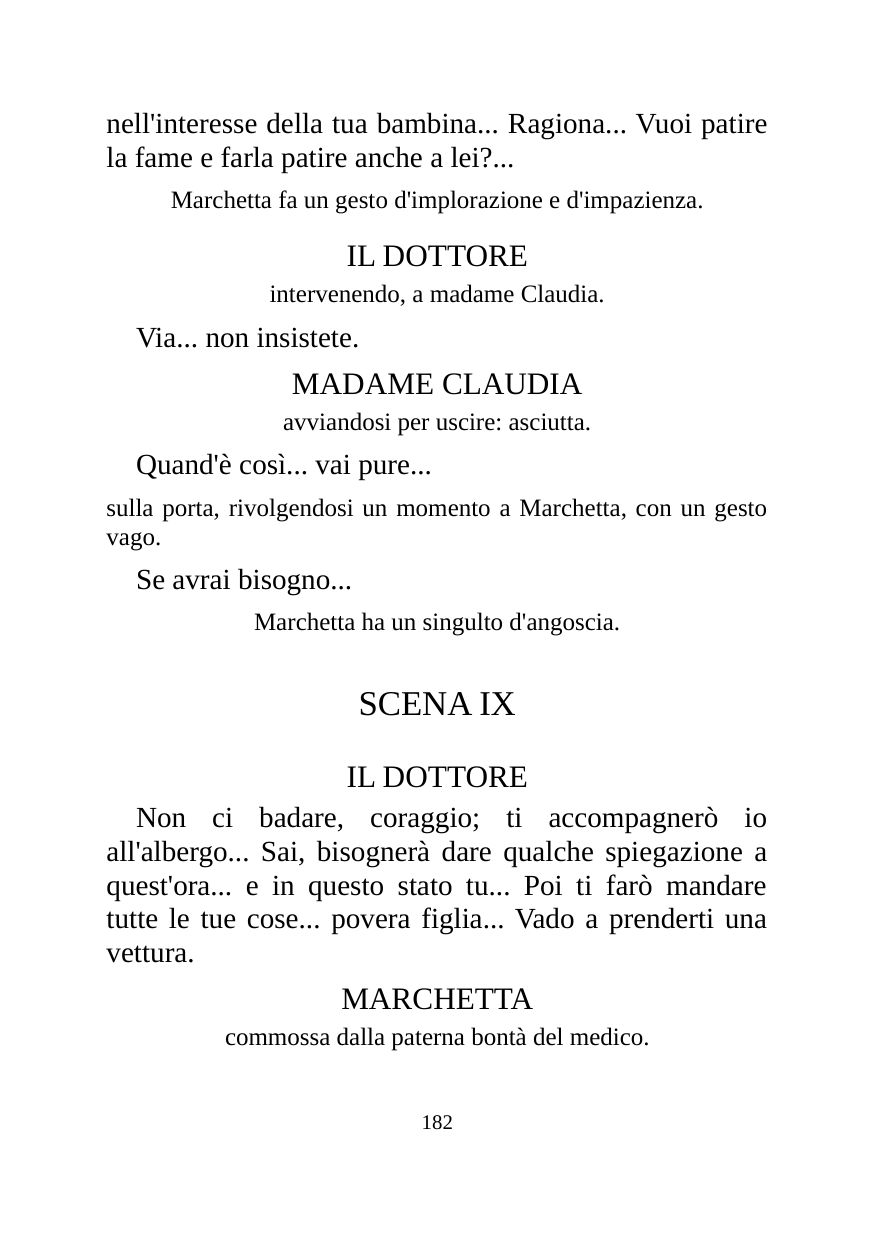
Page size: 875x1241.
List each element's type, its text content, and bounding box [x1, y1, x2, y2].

text nell'interesse della tua bambina... Ragiona... Vuoi patire la fame e farla patire anche a lei?... [106, 106, 768, 173]
text sulla porta, rivolgendosi un momento a Marchetta, con un gesto vago. [106, 493, 768, 550]
subtitle SCENA IX [106, 683, 768, 723]
text Quand'è così... vai pure... [106, 447, 768, 481]
text avviandosi per uscire: asciutta. [106, 407, 768, 436]
text Via... non insistete. [106, 320, 768, 353]
text commossa dalla paterna bontà del medico. [106, 1022, 768, 1051]
text MARCHETTA [106, 980, 768, 1016]
text MADAME CLAUDIA [106, 365, 768, 401]
text Se avrai bisogno... [106, 562, 768, 596]
text intervenendo, a madame Claudia. [106, 279, 768, 308]
text IL DOTTORE [106, 759, 768, 795]
text Non ci badare, coraggio; ti accompagnerò io all'albergo... Sai, bisognerà dare qualche spiegazione a quest'ora... e in questo stato tu... Poi ti farò mandare tutte le tue cose... povera figlia... Vado a prenderti una vettura. [106, 801, 768, 968]
text Marchetta fa un gesto d'implorazione e d'impazienza. [106, 185, 768, 214]
text IL DOTTORE [106, 237, 768, 273]
text Marchetta ha un singulto d'angoscia. [106, 607, 768, 636]
